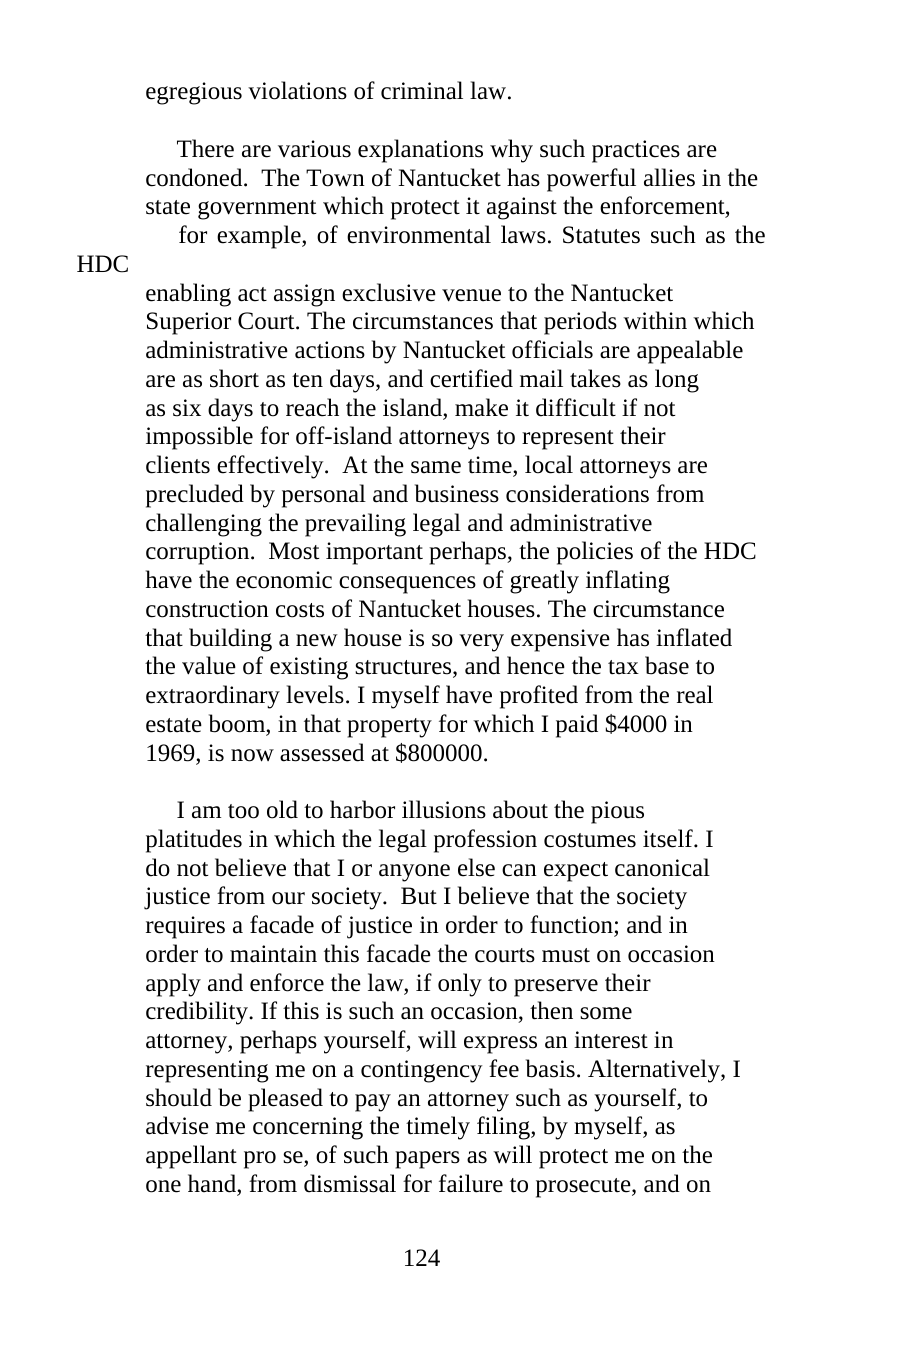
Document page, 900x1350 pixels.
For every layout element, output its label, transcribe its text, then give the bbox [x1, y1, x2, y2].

text There are various explanations why such practices are [76, 134, 766, 163]
text order to maintain this facade the courts must on occasion [76, 939, 766, 968]
text egregious violations of criminal law. [76, 76, 766, 105]
text attorney, perhaps yourself, will express an interest in [76, 1025, 766, 1054]
text extraordinary levels. I myself have profited from the real [76, 680, 766, 709]
text 1969, is now assessed at $800000. [76, 738, 766, 766]
text condoned. The Town of Nantucket has powerful allies in the [76, 163, 766, 191]
text for example, of environmental laws. Statutes such as the HDC [76, 220, 766, 278]
text administrative actions by Nantucket officials are appealable [76, 335, 766, 364]
text estate boom, in that property for which I paid $4000 in [76, 709, 766, 738]
text should be pleased to pay an attorney such as yourself, to [76, 1083, 766, 1111]
text credibility. If this is such an occasion, then some [76, 996, 766, 1025]
text representing me on a contingency fee basis. Alternatively, I [76, 1054, 766, 1083]
text advise me concerning the timely filing, by myself, as [76, 1111, 766, 1140]
text platitudes in which the legal profession costumes itself. I [76, 824, 766, 853]
text requires a facade of justice in order to function; and in [76, 910, 766, 939]
text construction costs of Nantucket houses. The circumstance [76, 594, 766, 623]
text as six days to reach the island, make it difficult if not [76, 393, 766, 421]
text do not believe that I or anyone else can expect canonical [76, 853, 766, 881]
text appellant pro se, of such papers as will protect me on the [76, 1140, 766, 1169]
text justice from our society. But I believe that the society [76, 881, 766, 910]
text apply and enforce the law, if only to preserve their [76, 968, 766, 996]
text challenging the prevailing legal and administrative [76, 508, 766, 536]
text impossible for off-island attorneys to represent their [76, 421, 766, 450]
text clients effectively. At the same time, local attorneys are [76, 450, 766, 479]
text the value of existing structures, and hence the tax base to [76, 651, 766, 680]
text have the economic consequences of greatly inflating [76, 565, 766, 594]
text precluded by personal and business considerations from [76, 479, 766, 508]
text I am too old to harbor illusions about the pious [76, 795, 766, 824]
text that building a new house is so very expensive has inflated [76, 623, 766, 651]
text are as short as ten days, and certified mail takes as long [76, 364, 766, 393]
text state government which protect it against the enforcement, [76, 191, 766, 220]
text Superior Court. The circumstances that periods within which [76, 306, 766, 335]
text corruption. Most important perhaps, the policies of the HDC [76, 536, 766, 565]
text enabling act assign exclusive venue to the Nantucket [76, 278, 766, 306]
text one hand, from dismissal for failure to prosecute, and on [76, 1169, 766, 1198]
